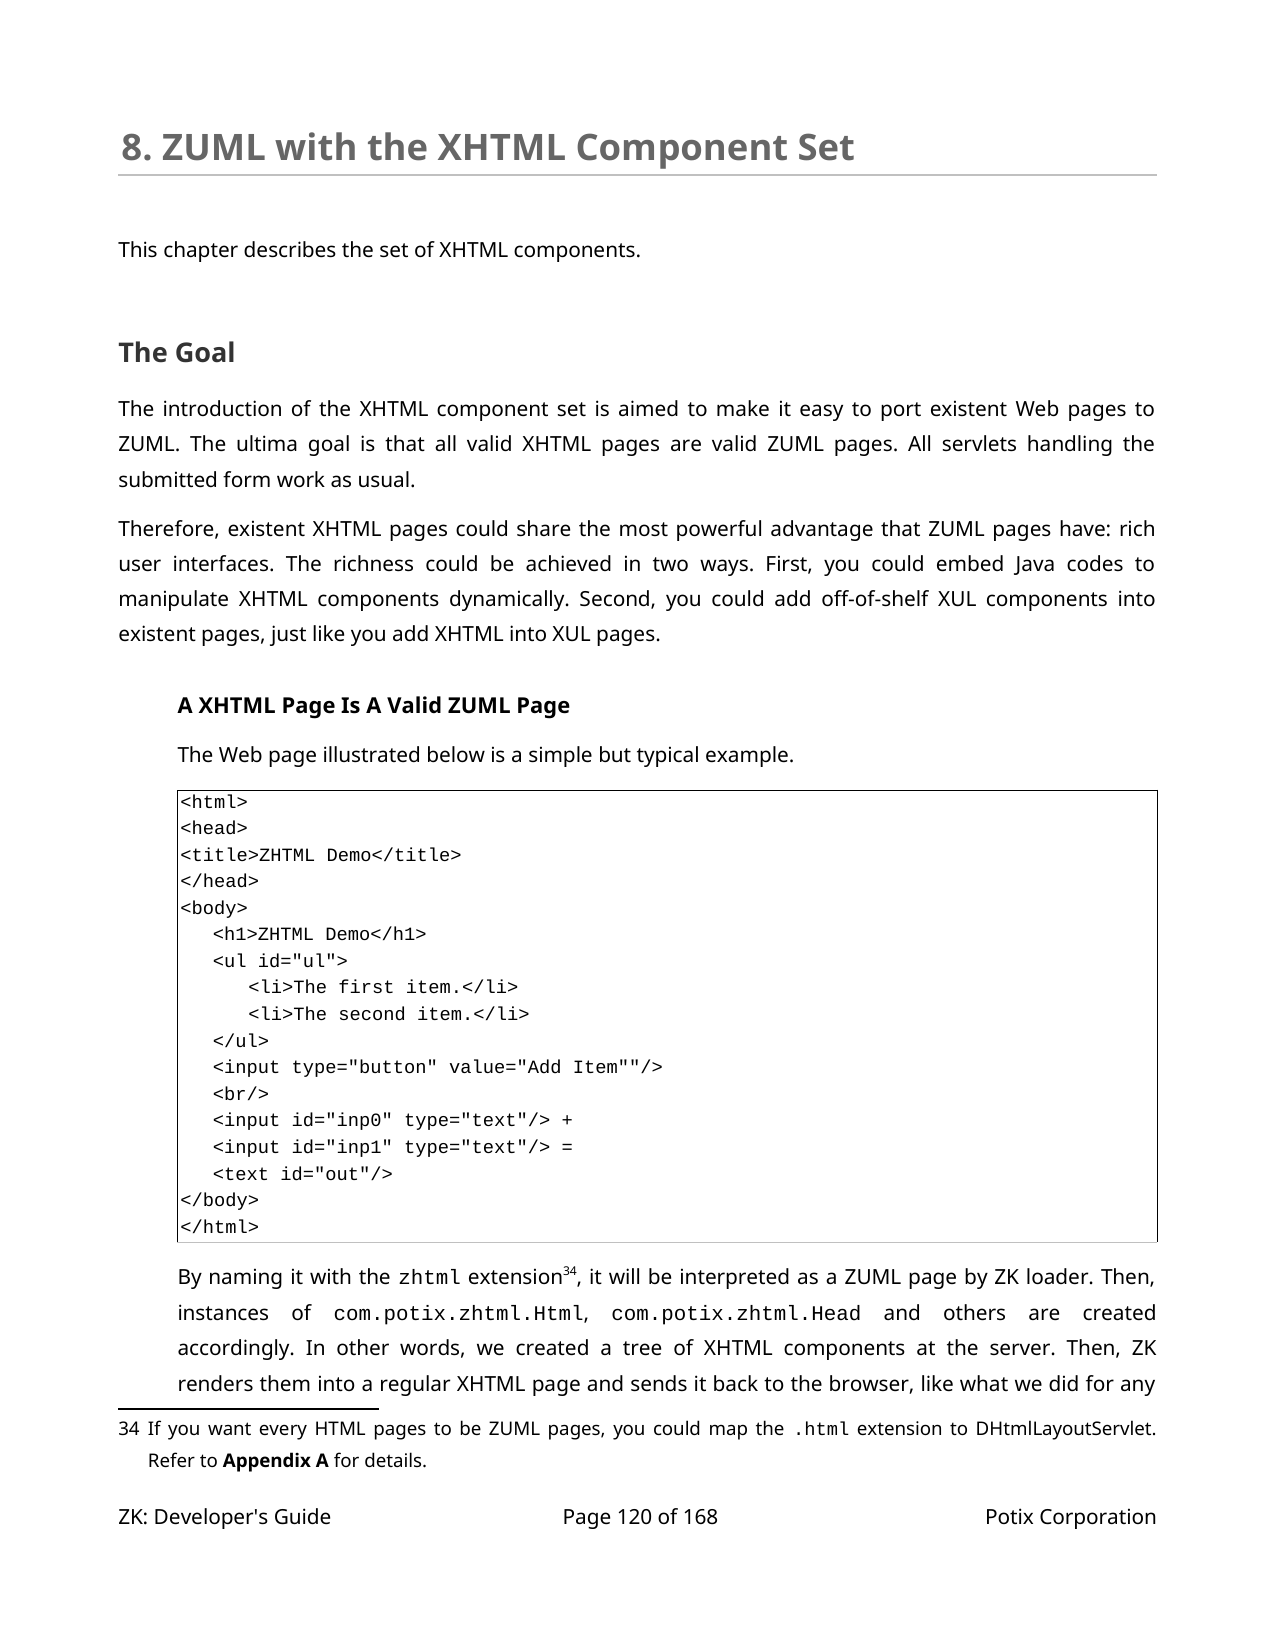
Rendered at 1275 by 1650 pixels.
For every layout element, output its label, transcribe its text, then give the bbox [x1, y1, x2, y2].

text Therefore, existent XHTML pages could share the most powerful advantage that ZUML pages have: rich user interfaces. The richness could be achieved in two ways. First, you could embed Java codes to manipulate XHTML components dynamically. Second, you could add off-of-shelf XUL components into existent pages, just like you add XHTML into XUL pages. [118, 514, 1157, 647]
text This chapter describes the set of XHTML components. [118, 235, 1157, 263]
subtitle A XHTML Page Is A Valid ZUML Page [177, 690, 1157, 720]
text The Web page illustrated below is a simple but typical example. [177, 741, 1157, 769]
subtitle The Goal [118, 334, 1157, 371]
text If you want every HTML pages to be ZUML pages, you could map the .html extension to DHtmlLayoutServlet. Refer to Appendix A for details. [118, 1415, 1157, 1473]
subtitle 8. ZUML with the XHTML Component Set [118, 118, 1157, 174]
text The introduction of the XHTML component set is aimed to make it easy to port existent Web pages to ZUML. The ultima goal is that all valid XHTML pages are valid ZUML pages. All servlets handling the submitted form work as usual. [118, 394, 1157, 493]
text By naming it with the zhtml extension, it will be interpreted as a ZUML page by ZK loader. Then, instances of com.potix.zhtml.Html, com.potix.zhtml.Head and others are created accordingly. In other words, we created a tree of XHTML components at the server. Then, ZK renders them into a regular XHTML page and sends it back to the browser, like what we did for any [177, 1262, 1157, 1397]
text <html> <head> <title>ZHTML Demo</title> </head> <body> <h1>ZHTML Demo</h1> <ul id="ul"> <li>The first item.</li> <li>The second item.</li> </ul> <input type="button" value="Add Item""/> <br/> <input id="inp0" type="text"/> + <input id="inp1" type="text"/> = <text id="out"/> </body> </html> [178, 791, 1157, 1242]
